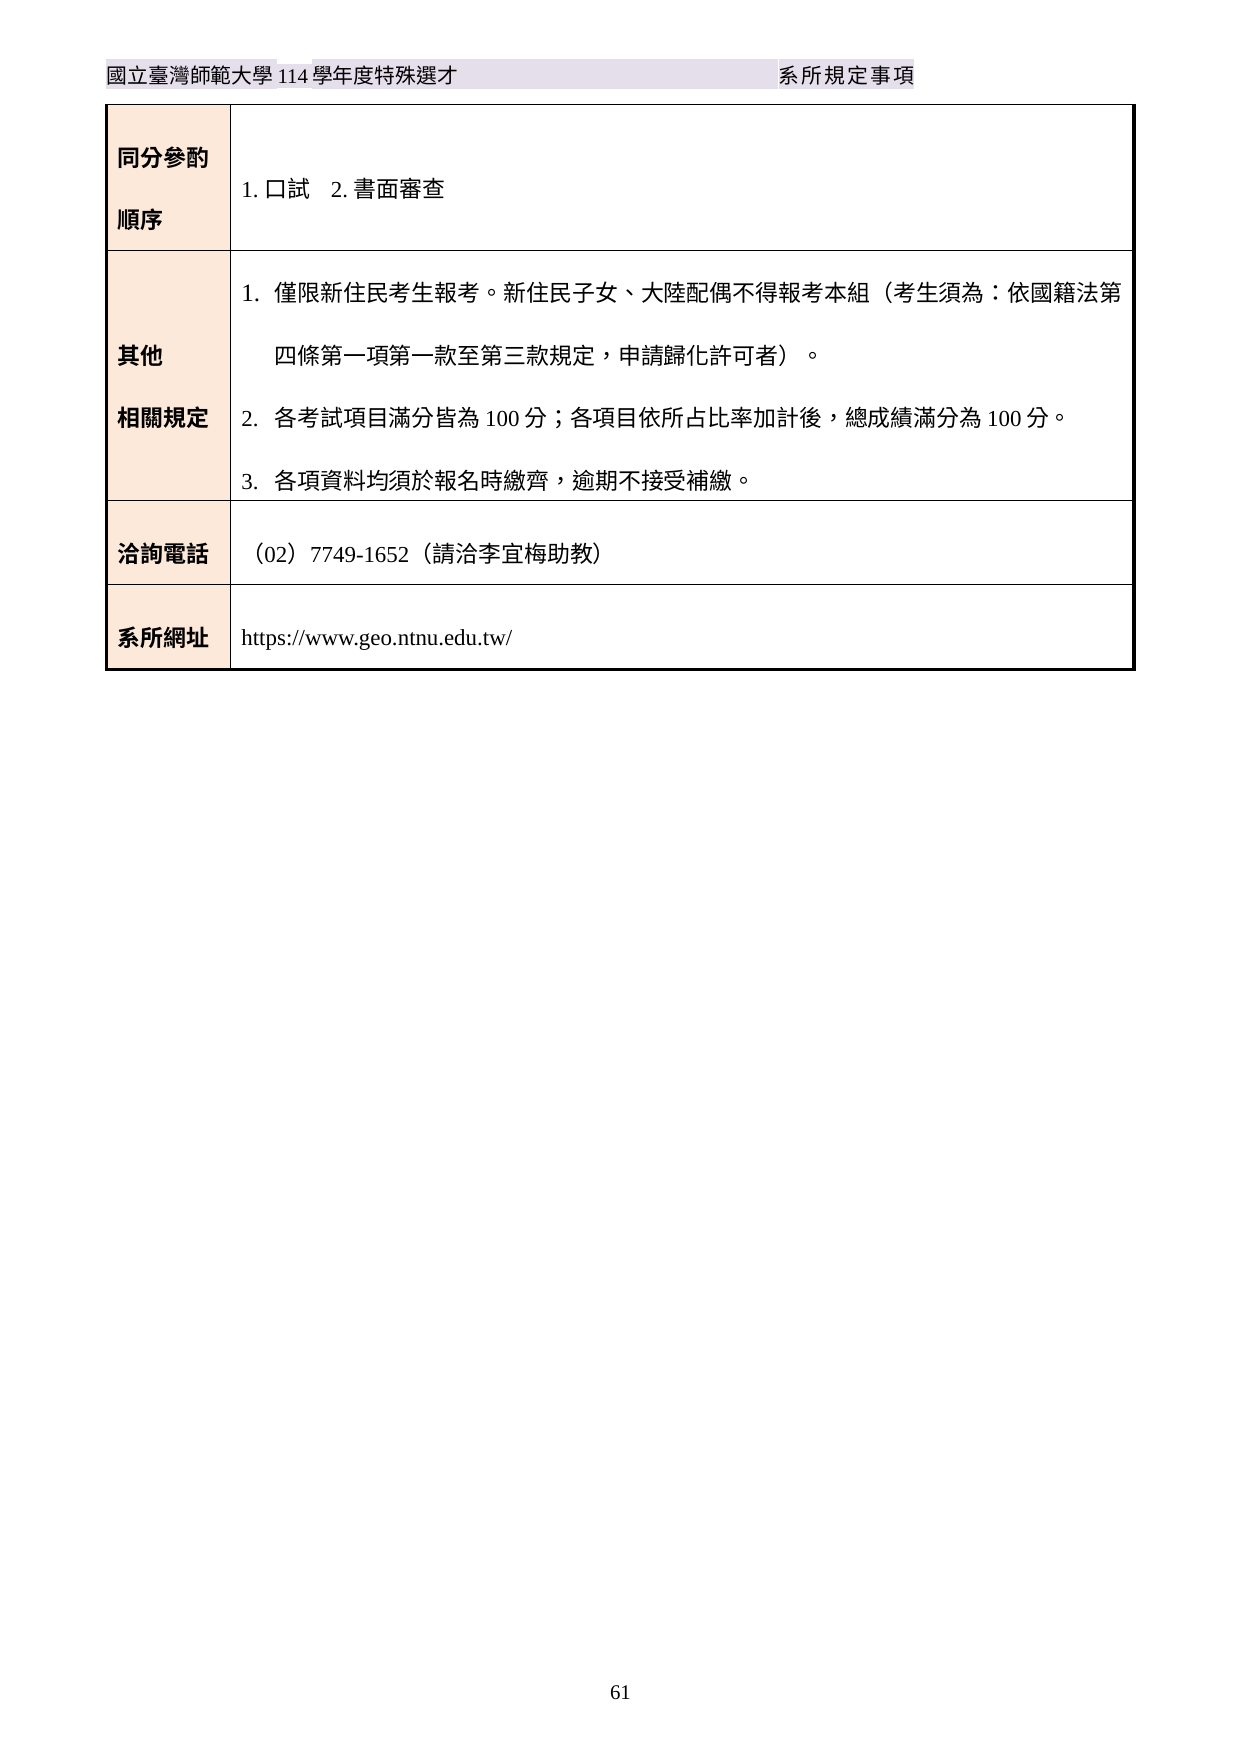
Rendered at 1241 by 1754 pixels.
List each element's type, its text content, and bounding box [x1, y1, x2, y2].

table_cell 1. 口試 2. 書面審查 [231, 105, 1132, 250]
table_cell 系所網址 [108, 585, 230, 668]
table_cell 僅限新住民考生報考。新住民子女、大陸配偶不得報考本組（考生須為：依國籍法第四條第一項第一款至第三款規定，申請歸化許可者）。 各考試項目滿分皆為100分；各項目依所占比率加計後，總成績滿分為100分。 各項資料均須於報名時繳齊，逾期不接受補繳。 [231, 251, 1132, 500]
table_cell （02）7749-1652（請洽李宜梅助教） [231, 501, 1132, 584]
table_cell https://www.geo.ntnu.edu.tw/ [231, 585, 1132, 668]
table_cell 其他 相關規定 [108, 251, 230, 500]
table_cell 洽詢電話 [108, 501, 230, 584]
table_cell 同分參酌 順序 [108, 105, 230, 250]
